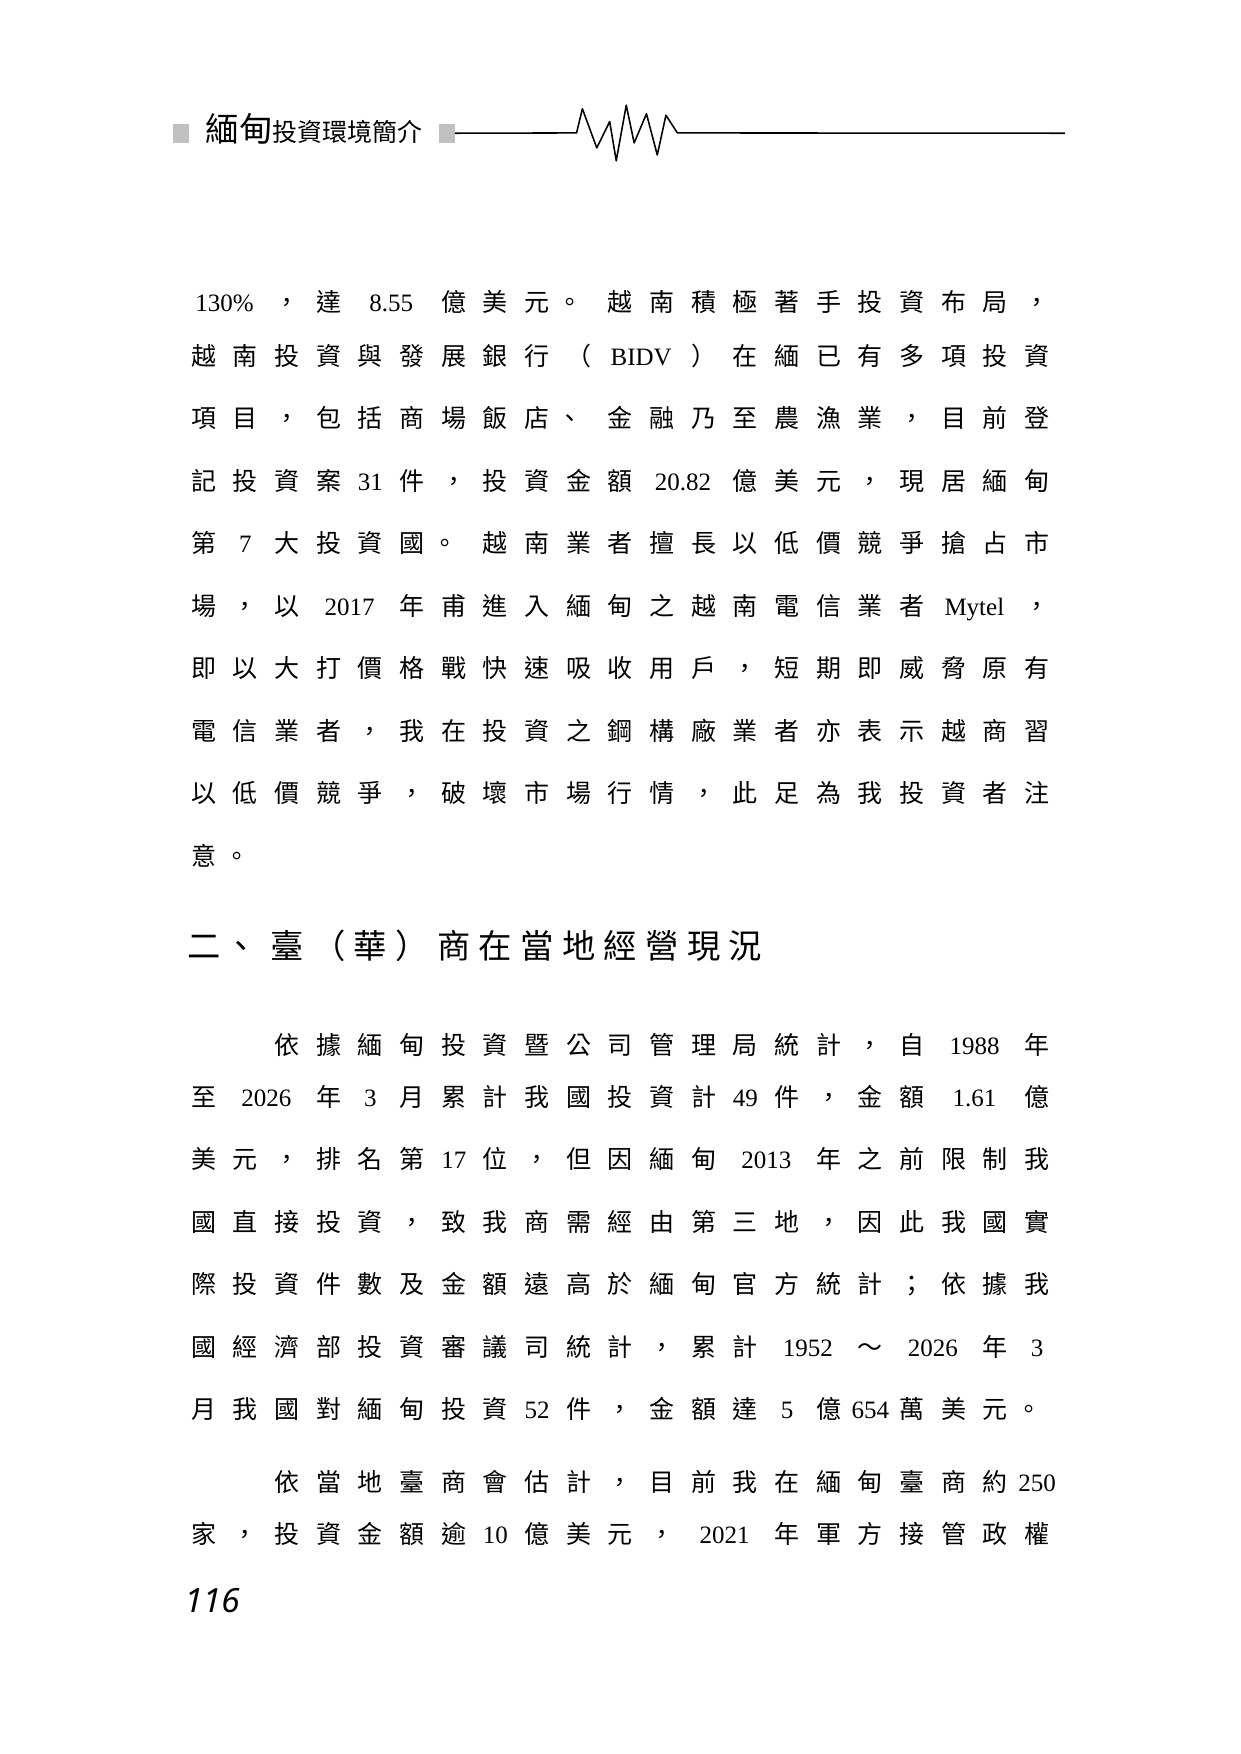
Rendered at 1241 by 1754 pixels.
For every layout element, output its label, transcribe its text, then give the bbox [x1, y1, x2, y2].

text 依據緬甸投資暨公司管理局統計，自1988年至2026年3月累計我國投資計49件，金額1.61億美元，排名第17位，但因緬甸2013年之前限制我國直接投資，致我商需經由第三地，因此我國實際投資件數及金額遠高於緬甸官方統計；依據我國經濟部投資審議司統計，累計1952～2026年3月我國對緬甸投資52件，金額達5億654萬美元。 [183, 991, 1058, 1429]
text 依當地臺商會估計，目前我在緬甸臺商約250家，投資金額逾10億美元，2021年軍方接管政權 [183, 1429, 1058, 1554]
text 130%，達8.55億美元。越南積極著手投資布局，越南投資與發展銀行（BIDV）在緬已有多項投資項目，包括商場飯店、金融乃至農漁業，目前登記投資案31件，投資金額20.82億美元，現居緬甸第7大投資國。越南業者擅長以低價競爭搶占市場，以2017年甫進入緬甸之越南電信業者Mytel，即以大打價格戰快速吸收用戶，短期即威脅原有電信業者，我在投資之鋼構廠業者亦表示越商習以低價競爭，破壞市場行情，此足為我投資者注意。 [183, 250, 1058, 875]
text 二、臺（華）商在當地經營現況 [183, 902, 1058, 964]
